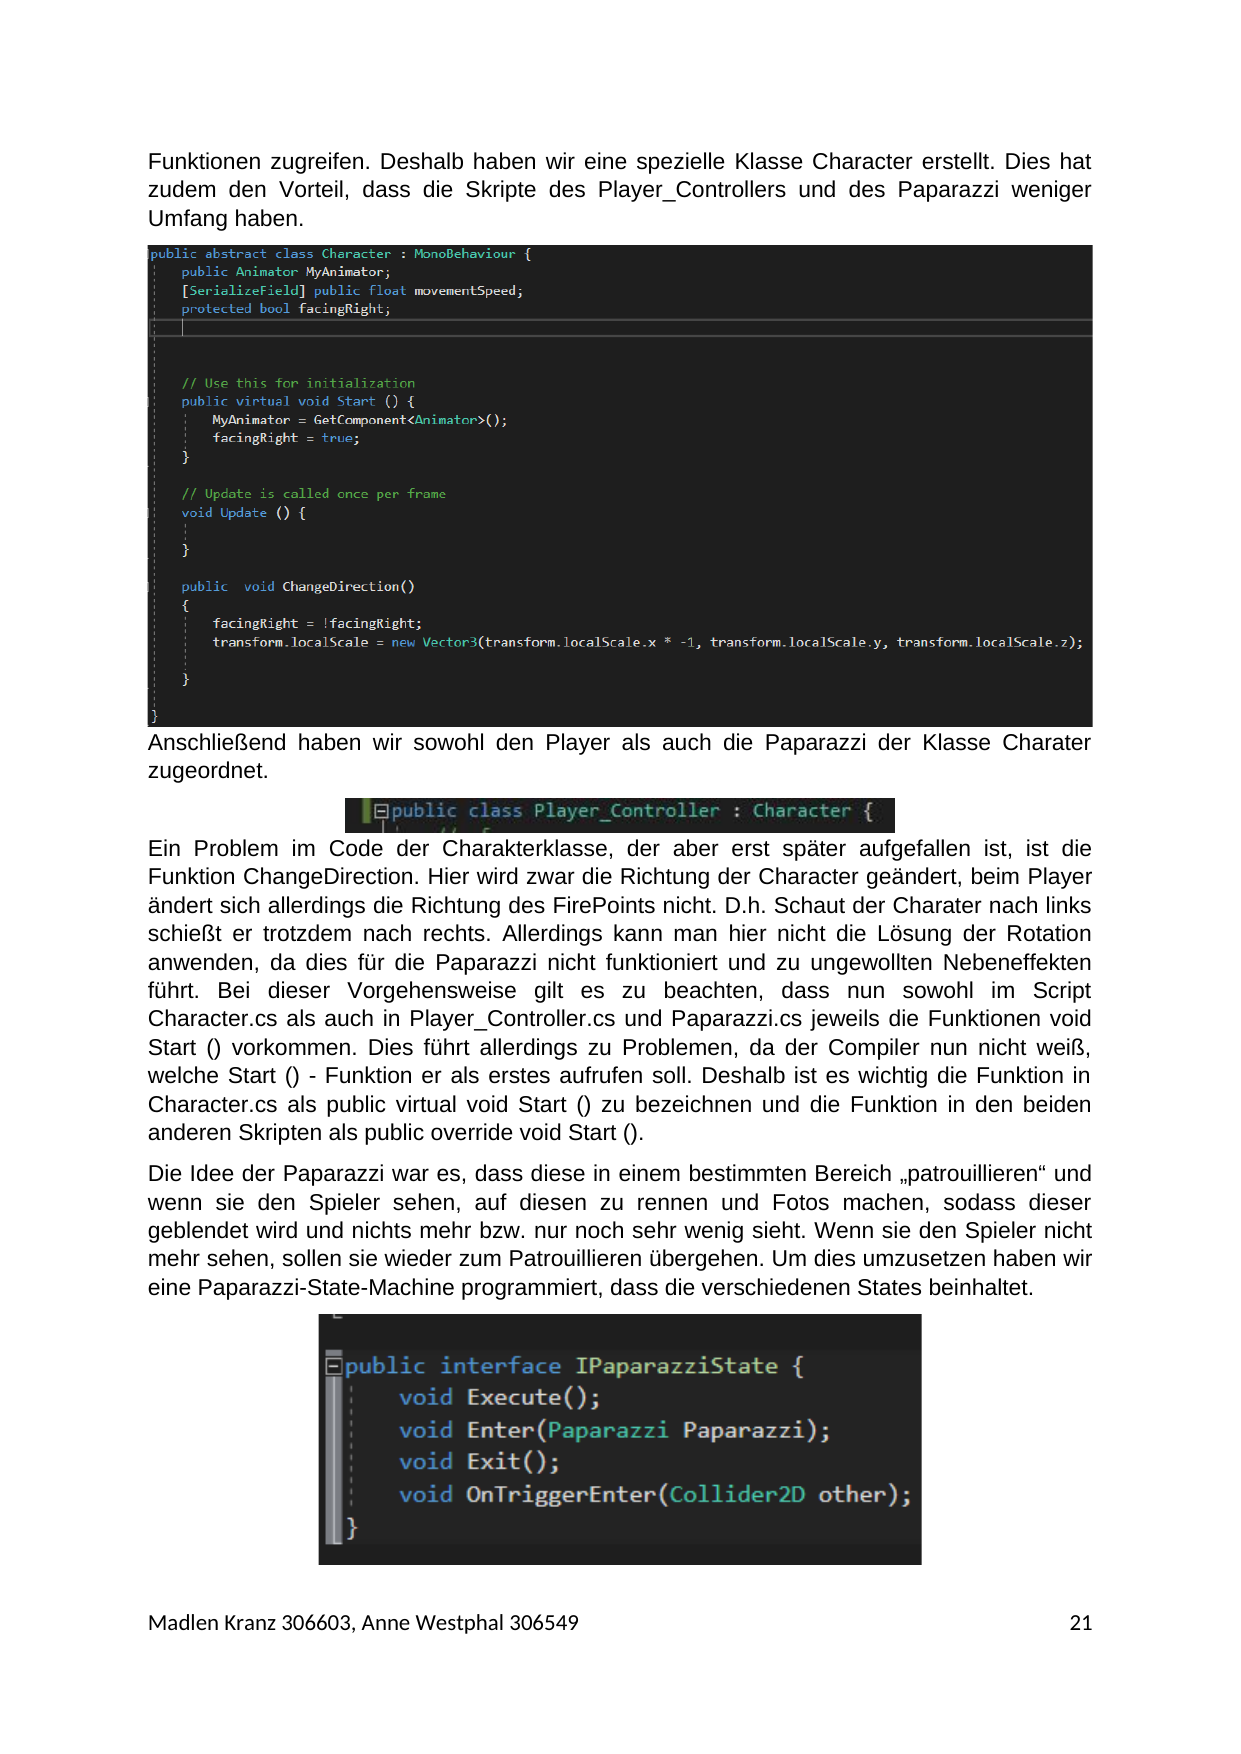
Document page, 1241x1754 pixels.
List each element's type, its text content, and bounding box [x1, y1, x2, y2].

picture [318, 1314, 922, 1565]
picture [147, 245, 1093, 727]
text Funktionen zugreifen. Deshalb haben wir eine spezielle Klasse Character erstellt. Dies hat zudem den Vorteil, dass die Skripte des Player_Controllers und des Paparazzi weniger Umfang haben. [148, 148, 1093, 231]
text Ein Problem im Code der Charakterklasse, der aber erst später aufgefallen ist, ist die Funktion ChangeDirection. Hier wird zwar die Richtung der Character geändert, beim Player ändert sich allerdings die Richtung des FirePoints nicht. D.h. Schaut der Charater nach links schießt er trotzdem nach rechts. Allerdings kann man hier nicht die Lösung der Rotation anwenden, da dies für die Paparazzi nicht funktioniert und zu ungewollten Nebeneffekten führt. Bei dieser Vorgehensweise gilt es zu beachten, dass nun sowohl im Script Character.cs als auch in Player_Controller.cs und Paparazzi.cs jeweils die Funktionen void Start () vorkommen. Dies führt allerdings zu Problemen, da der Compiler nun nicht weiß, welche Start () - Funktion er als erstes aufrufen soll. Deshalb ist es wichtig die Funktion in Character.cs als public virtual void Start () zu bezeichnen und die Funktion in den beiden anderen Skripten als public override void Start (). [148, 798, 1093, 1146]
picture [345, 798, 895, 833]
text Anschließend haben wir sowohl den Player als auch die Paparazzi der Klasse Charater zugeordnet. [148, 727, 1093, 784]
text Die Idee der Paparazzi war es, dass diese in einem bestimmten Bereich „patrouillieren“ und wenn sie den Spieler sehen, auf diesen zu rennen und Fotos machen, sodass dieser geblendet wird und nichts mehr bzw. nur noch sehr wenig sieht. Wenn sie den Spieler nicht mehr sehen, sollen sie wieder zum Patrouillieren übergehen. Um dies umzusetzen haben wir eine Paparazzi-State-Machine programmiert, dass die verschiedenen States beinhaltet. [148, 1160, 1093, 1300]
